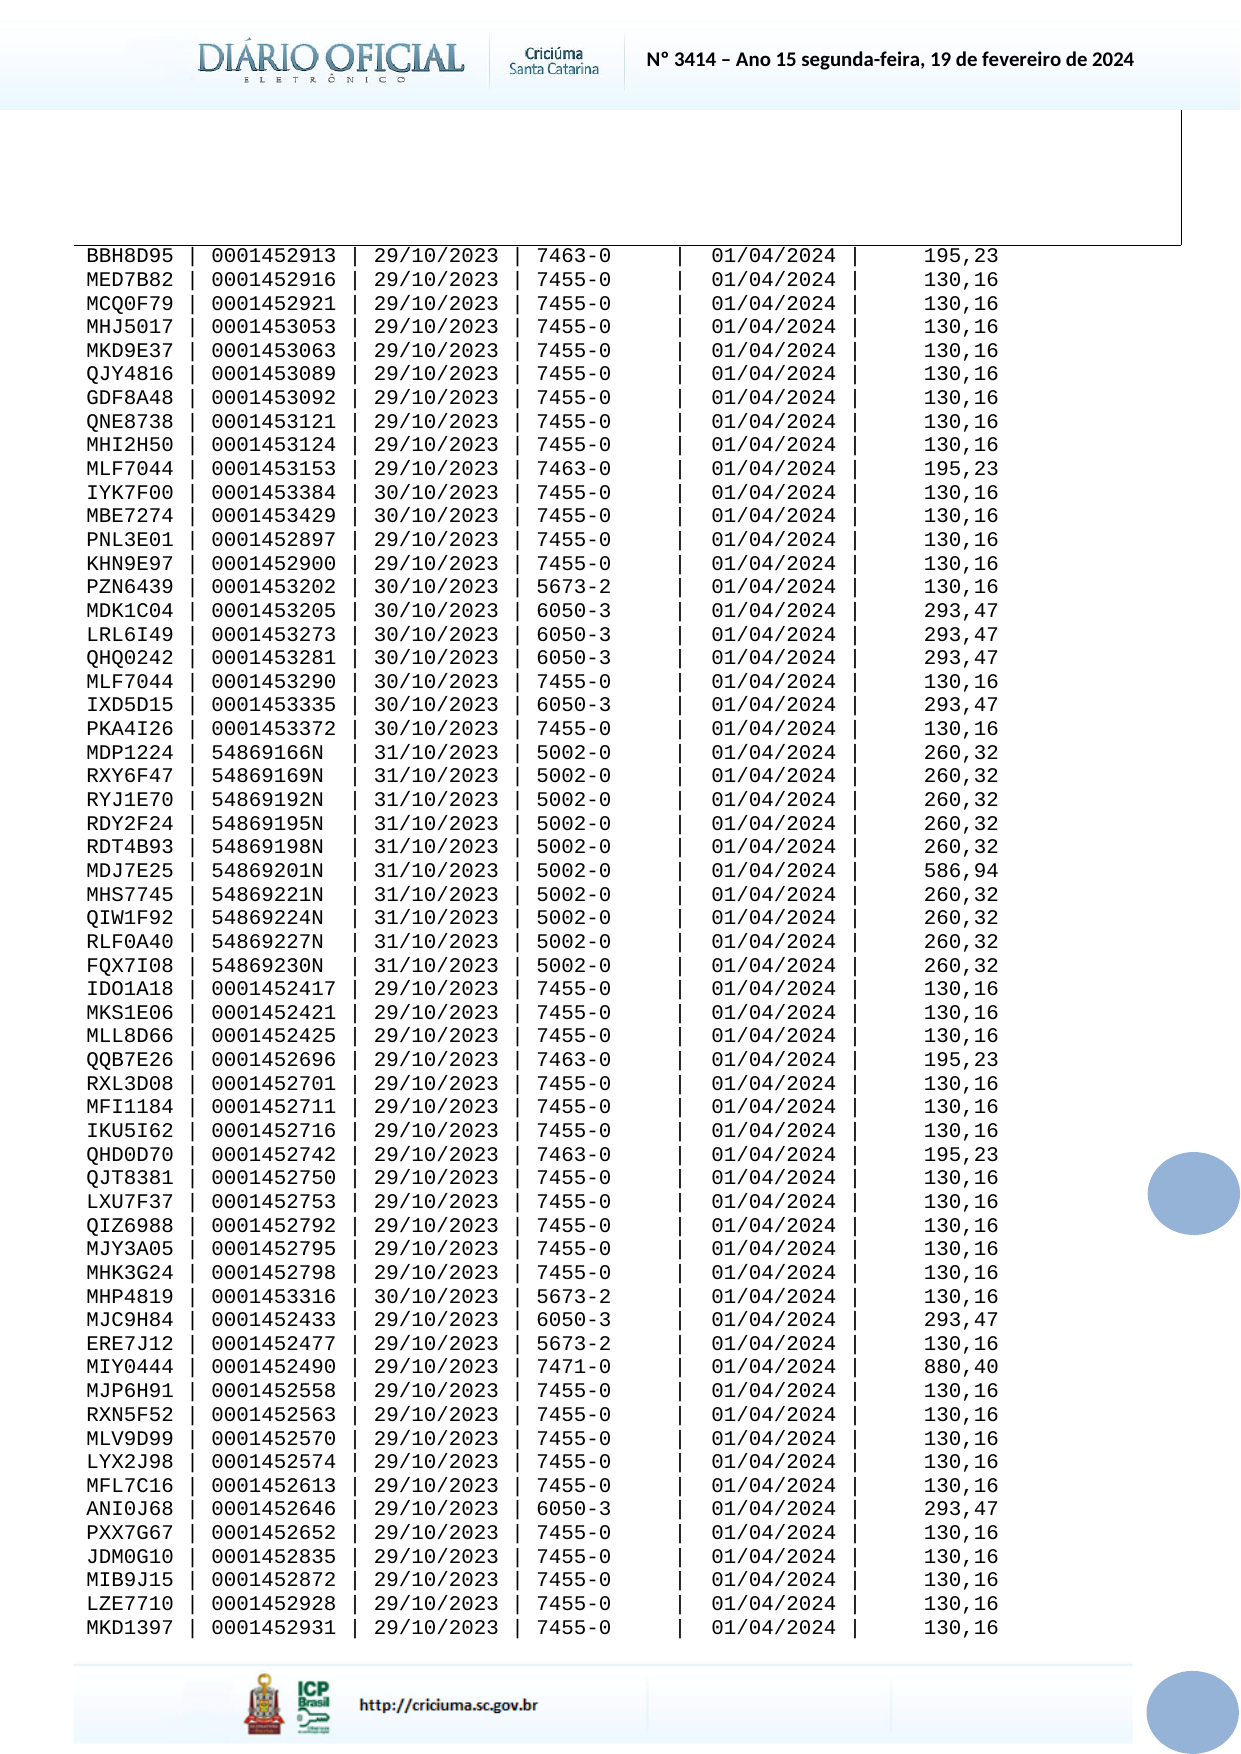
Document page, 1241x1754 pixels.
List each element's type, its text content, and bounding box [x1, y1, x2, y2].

text JDM0G10 | 0001452835 | 29/10/2023 | 7455-0 | 01/04/2024 | 130,16 [74, 1546, 1181, 1569]
text IKU5I62 | 0001452716 | 29/10/2023 | 7455-0 | 01/04/2024 | 130,16 [74, 1120, 1181, 1144]
text MKS1E06 | 0001452421 | 29/10/2023 | 7455-0 | 01/04/2024 | 130,16 [74, 1002, 1181, 1026]
text MJP6H91 | 0001452558 | 29/10/2023 | 7455-0 | 01/04/2024 | 130,16 [74, 1380, 1181, 1404]
text RDT4B93 | 54869198N | 31/10/2023 | 5002-0 | 01/04/2024 | 260,32 [74, 836, 1181, 860]
text IDO1A18 | 0001452417 | 29/10/2023 | 7455-0 | 01/04/2024 | 130,16 [74, 978, 1181, 1002]
text GDF8A48 | 0001453092 | 29/10/2023 | 7455-0 | 01/04/2024 | 130,16 [74, 387, 1181, 411]
text MKD9E37 | 0001453063 | 29/10/2023 | 7455-0 | 01/04/2024 | 130,16 [74, 340, 1181, 363]
text FQX7I08 | 54869230N | 31/10/2023 | 5002-0 | 01/04/2024 | 260,32 [74, 954, 1181, 978]
text MFL7C16 | 0001452613 | 29/10/2023 | 7455-0 | 01/04/2024 | 130,16 [74, 1475, 1181, 1498]
text MHP4819 | 0001453316 | 30/10/2023 | 5673-2 | 01/04/2024 | 130,16 [74, 1286, 1181, 1309]
text IYK7F00 | 0001453384 | 30/10/2023 | 7455-0 | 01/04/2024 | 130,16 [74, 482, 1181, 505]
text MDP1224 | 54869166N | 31/10/2023 | 5002-0 | 01/04/2024 | 260,32 [74, 742, 1181, 765]
text MHI2H50 | 0001453124 | 29/10/2023 | 7455-0 | 01/04/2024 | 130,16 [74, 434, 1181, 458]
text QJT8381 | 0001452750 | 29/10/2023 | 7455-0 | 01/04/2024 | 130,16 [74, 1167, 1157, 1191]
text PXX7G67 | 0001452652 | 29/10/2023 | 7455-0 | 01/04/2024 | 130,16 [74, 1522, 1181, 1546]
text MHS7745 | 54869221N | 31/10/2023 | 5002-0 | 01/04/2024 | 260,32 [74, 884, 1181, 907]
text RDY2F24 | 54869195N | 31/10/2023 | 5002-0 | 01/04/2024 | 260,32 [74, 813, 1181, 836]
text RXY6F47 | 54869169N | 31/10/2023 | 5002-0 | 01/04/2024 | 260,32 [74, 765, 1181, 789]
text MHJ5017 | 0001453053 | 29/10/2023 | 7455-0 | 01/04/2024 | 130,16 [74, 316, 1181, 340]
text RXN5F52 | 0001452563 | 29/10/2023 | 7455-0 | 01/04/2024 | 130,16 [74, 1404, 1181, 1427]
text QIW1F92 | 54869224N | 31/10/2023 | 5002-0 | 01/04/2024 | 260,32 [74, 907, 1181, 931]
text QJY4816 | 0001453089 | 29/10/2023 | 7455-0 | 01/04/2024 | 130,16 [74, 363, 1181, 387]
text MLV9D99 | 0001452570 | 29/10/2023 | 7455-0 | 01/04/2024 | 130,16 [74, 1427, 1181, 1451]
text QIZ6988 | 0001452792 | 29/10/2023 | 7455-0 | 01/04/2024 | 130,16 [74, 1215, 1181, 1238]
text ERE7J12 | 0001452477 | 29/10/2023 | 5673-2 | 01/04/2024 | 130,16 [74, 1333, 1181, 1357]
text MCQ0F79 | 0001452921 | 29/10/2023 | 7455-0 | 01/04/2024 | 130,16 [74, 292, 1181, 316]
text LXU7F37 | 0001452753 | 29/10/2023 | 7455-0 | 01/04/2024 | 130,16 [74, 1191, 1153, 1215]
text QHD0D70 | 0001452742 | 29/10/2023 | 7463-0 | 01/04/2024 | 195,23 [74, 1144, 1181, 1167]
text MDJ7E25 | 54869201N | 31/10/2023 | 5002-0 | 01/04/2024 | 586,94 [74, 860, 1181, 884]
text QNE8738 | 0001453121 | 29/10/2023 | 7455-0 | 01/04/2024 | 130,16 [74, 411, 1181, 434]
text MLL8D66 | 0001452425 | 29/10/2023 | 7455-0 | 01/04/2024 | 130,16 [74, 1026, 1181, 1049]
text ANI0J68 | 0001452646 | 29/10/2023 | 6050-3 | 01/04/2024 | 293,47 [74, 1498, 1181, 1522]
text MFI1184 | 0001452711 | 29/10/2023 | 7455-0 | 01/04/2024 | 130,16 [74, 1096, 1181, 1120]
text RYJ1E70 | 54869192N | 31/10/2023 | 5002-0 | 01/04/2024 | 260,32 [74, 789, 1181, 813]
text MED7B82 | 0001452916 | 29/10/2023 | 7455-0 | 01/04/2024 | 130,16 [74, 269, 1181, 292]
text PZN6439 | 0001453202 | 30/10/2023 | 5673-2 | 01/04/2024 | 130,16 [74, 576, 1181, 600]
text MLF7044 | 0001453290 | 30/10/2023 | 7455-0 | 01/04/2024 | 130,16 [74, 671, 1181, 694]
text IXD5D15 | 0001453335 | 30/10/2023 | 6050-3 | 01/04/2024 | 293,47 [74, 694, 1181, 718]
text QQB7E26 | 0001452696 | 29/10/2023 | 7463-0 | 01/04/2024 | 195,23 [74, 1049, 1181, 1073]
text MKD1397 | 0001452931 | 29/10/2023 | 7455-0 | 01/04/2024 | 130,16 [74, 1617, 1181, 1640]
text LZE7710 | 0001452928 | 29/10/2023 | 7455-0 | 01/04/2024 | 130,16 [74, 1593, 1181, 1617]
text MIB9J15 | 0001452872 | 29/10/2023 | 7455-0 | 01/04/2024 | 130,16 [74, 1569, 1181, 1593]
text MDK1C04 | 0001453205 | 30/10/2023 | 6050-3 | 01/04/2024 | 293,47 [74, 600, 1181, 623]
text MIY0444 | 0001452490 | 29/10/2023 | 7471-0 | 01/04/2024 | 880,40 [74, 1357, 1181, 1380]
text MJC9H84 | 0001452433 | 29/10/2023 | 6050-3 | 01/04/2024 | 293,47 [74, 1309, 1181, 1333]
text QHQ0242 | 0001453281 | 30/10/2023 | 6050-3 | 01/04/2024 | 293,47 [74, 647, 1181, 671]
text LYX2J98 | 0001452574 | 29/10/2023 | 7455-0 | 01/04/2024 | 130,16 [74, 1451, 1181, 1475]
text PKA4I26 | 0001453372 | 30/10/2023 | 7455-0 | 01/04/2024 | 130,16 [74, 718, 1181, 742]
text LRL6I49 | 0001453273 | 30/10/2023 | 6050-3 | 01/04/2024 | 293,47 [74, 623, 1181, 647]
text KHN9E97 | 0001452900 | 29/10/2023 | 7455-0 | 01/04/2024 | 130,16 [74, 553, 1181, 576]
text MBE7274 | 0001453429 | 30/10/2023 | 7455-0 | 01/04/2024 | 130,16 [74, 505, 1181, 529]
text BBH8D95 | 0001452913 | 29/10/2023 | 7463-0 | 01/04/2024 | 195,23 [74, 245, 1181, 269]
text RLF0A40 | 54869227N | 31/10/2023 | 5002-0 | 01/04/2024 | 260,32 [74, 931, 1181, 954]
text MHK3G24 | 0001452798 | 29/10/2023 | 7455-0 | 01/04/2024 | 130,16 [74, 1262, 1181, 1286]
text MJY3A05 | 0001452795 | 29/10/2023 | 7455-0 | 01/04/2024 | 130,16 [74, 1238, 1181, 1262]
text PNL3E01 | 0001452897 | 29/10/2023 | 7455-0 | 01/04/2024 | 130,16 [74, 529, 1181, 553]
text MLF7044 | 0001453153 | 29/10/2023 | 7463-0 | 01/04/2024 | 195,23 [74, 458, 1181, 482]
text RXL3D08 | 0001452701 | 29/10/2023 | 7455-0 | 01/04/2024 | 130,16 [74, 1073, 1181, 1096]
